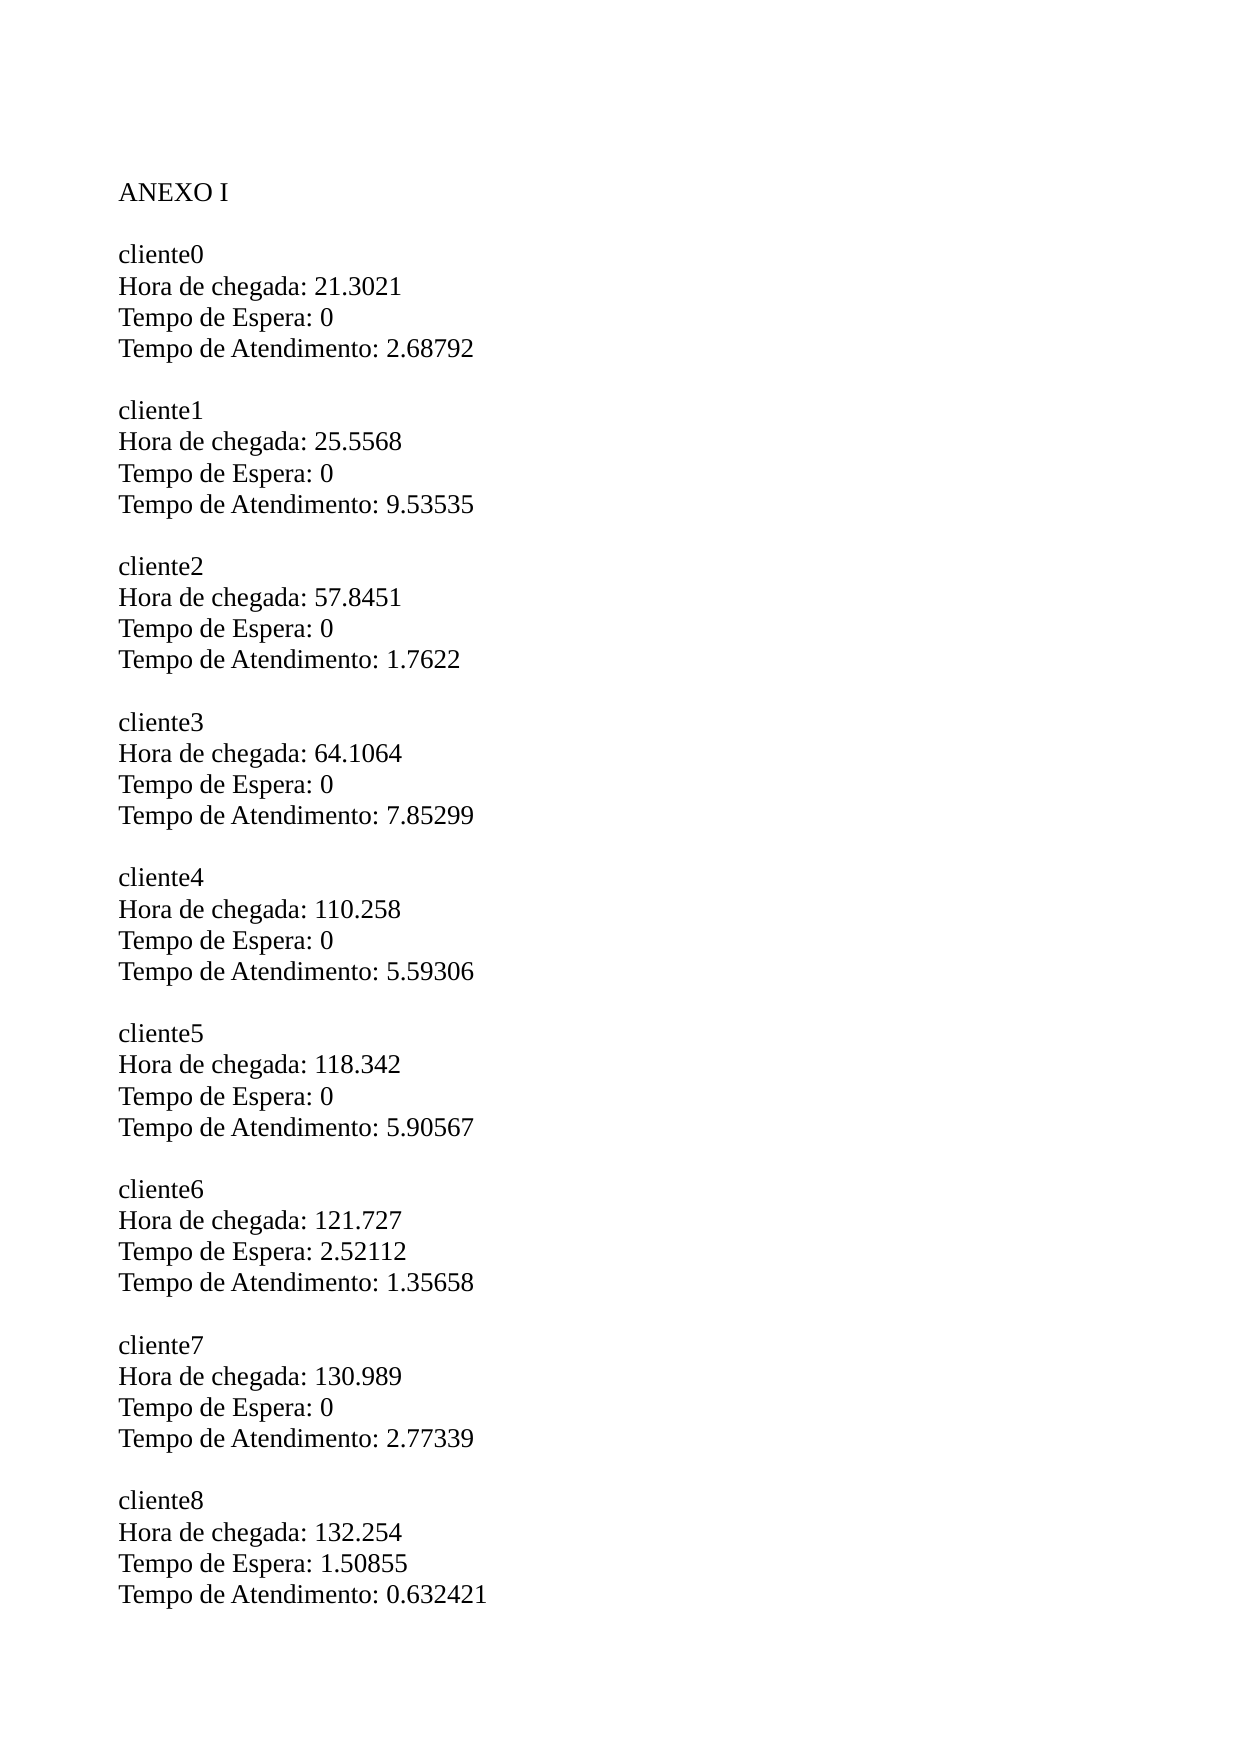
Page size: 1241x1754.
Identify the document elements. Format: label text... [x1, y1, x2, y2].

text Tempo de Espera: 0 [118, 768, 1122, 799]
text Tempo de Espera: 2.52112 [118, 1235, 1122, 1266]
text Tempo de Espera: 0 [118, 612, 1122, 643]
text cliente3 [118, 706, 1122, 737]
text cliente8 [118, 1484, 1122, 1516]
text Hora de chegada: 57.8451 [118, 581, 1122, 612]
text Tempo de Espera: 0 [118, 1079, 1122, 1111]
text Tempo de Atendimento: 5.90567 [118, 1111, 1122, 1142]
text Hora de chegada: 132.254 [118, 1516, 1122, 1547]
text Tempo de Atendimento: 0.632421 [118, 1578, 1122, 1609]
text Tempo de Atendimento: 2.77339 [118, 1422, 1122, 1453]
text cliente1 [118, 394, 1122, 426]
text Hora de chegada: 121.727 [118, 1204, 1122, 1235]
text Hora de chegada: 21.3021 [118, 270, 1122, 301]
text Tempo de Espera: 1.50855 [118, 1547, 1122, 1578]
text Tempo de Atendimento: 9.53535 [118, 488, 1122, 519]
text Tempo de Espera: 0 [118, 1391, 1122, 1422]
text cliente2 [118, 550, 1122, 581]
text Tempo de Espera: 0 [118, 301, 1122, 332]
text cliente4 [118, 862, 1122, 893]
text Tempo de Espera: 0 [118, 457, 1122, 488]
text cliente0 [118, 239, 1122, 270]
text cliente6 [118, 1173, 1122, 1204]
text Tempo de Atendimento: 1.7622 [118, 643, 1122, 675]
text Hora de chegada: 118.342 [118, 1048, 1122, 1079]
text Tempo de Atendimento: 1.35658 [118, 1266, 1122, 1298]
text Hora de chegada: 64.1064 [118, 737, 1122, 768]
text ANEXO I [118, 176, 1122, 207]
text Tempo de Atendimento: 5.59306 [118, 955, 1122, 986]
text cliente5 [118, 1017, 1122, 1048]
text Hora de chegada: 25.5568 [118, 426, 1122, 457]
text Tempo de Atendimento: 2.68792 [118, 332, 1122, 363]
text Hora de chegada: 110.258 [118, 893, 1122, 924]
text Tempo de Espera: 0 [118, 924, 1122, 955]
text cliente7 [118, 1329, 1122, 1360]
text Tempo de Atendimento: 7.85299 [118, 799, 1122, 830]
text Hora de chegada: 130.989 [118, 1360, 1122, 1391]
